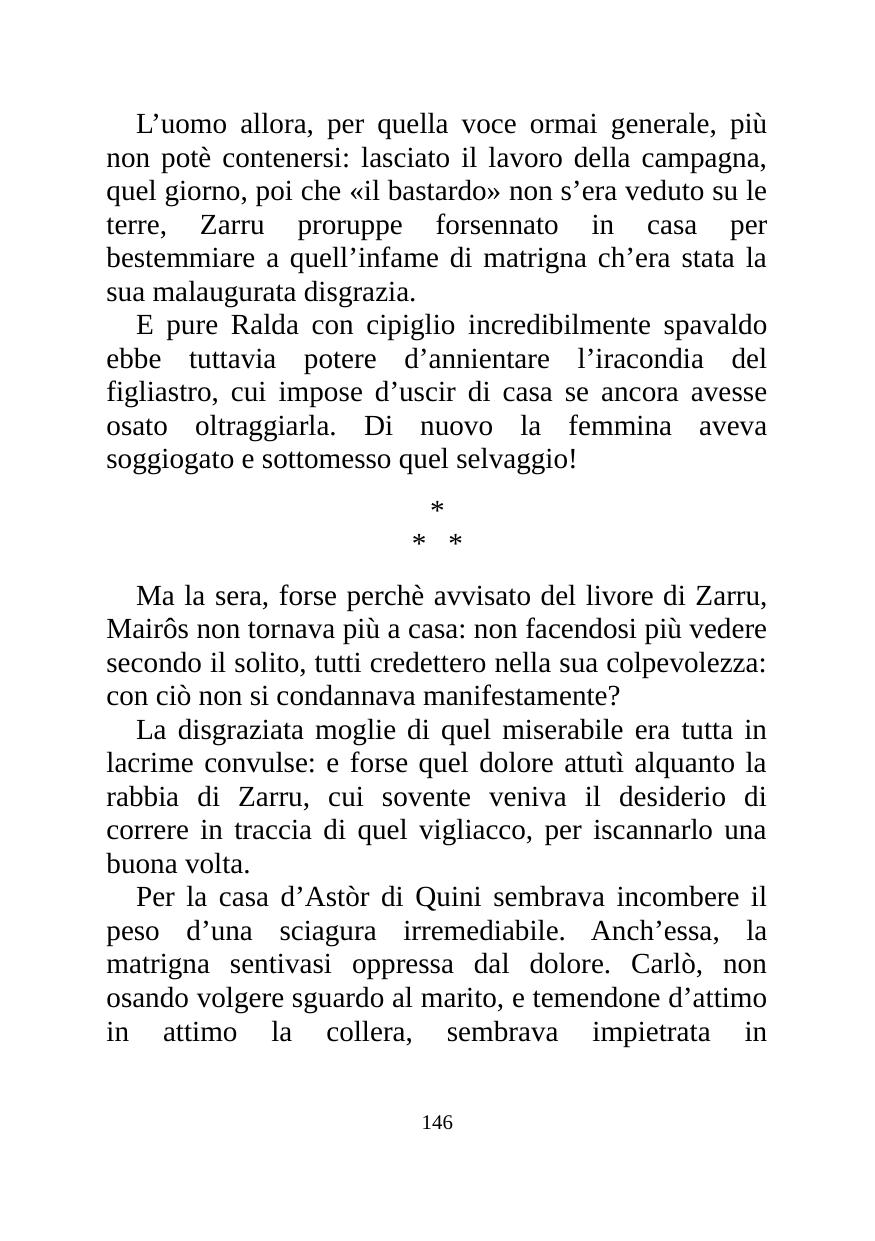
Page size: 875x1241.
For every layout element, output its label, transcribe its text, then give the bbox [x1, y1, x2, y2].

text Per la casa d’Astòr di Quini sembrava incombere il peso d’una sciagura irremediabile. Anch’essa, la matrigna sentivasi oppressa dal dolore. Carlò, non osando volgere sguardo al marito, e temendone d’attimo in attimo la collera, sembrava impietrata in [106, 879, 768, 1047]
text E pure Ralda con cipiglio incredibilmente spavaldo ebbe tuttavia potere d’annientare l’iracondia del figliastro, cui impose d’uscir di casa se ancora avesse osato oltraggiarla. Di nuovo la femmina aveva soggiogato e sottomesso quel selvaggio! [106, 307, 768, 475]
text La disgraziata moglie di quel miserabile era tutta in lacrime convulse: e forse quel dolore attutì alquanto la rabbia di Zarru, cui sovente veniva il desiderio di correre in traccia di quel vigliacco, per iscannarlo una buona volta. [106, 712, 768, 879]
text * * * [106, 493, 768, 560]
text L’uomo allora, per quella voce ormai generale, più non potè contenersi: lasciato il lavoro della campagna, quel giorno, poi che «il bastardo» non s’era veduto su le terre, Zarru proruppe forsennato in casa per bestemmiare a quell’infame di matrigna ch’era stata la sua malaugurata disgrazia. [106, 106, 768, 307]
text Ma la sera, forse perchè avvisato del livore di Zarru, Mairôs non tornava più a casa: non facendosi più vedere secondo il solito, tutti credettero nella sua colpevolezza: con ciò non si condannava manifestamente? [106, 578, 768, 712]
